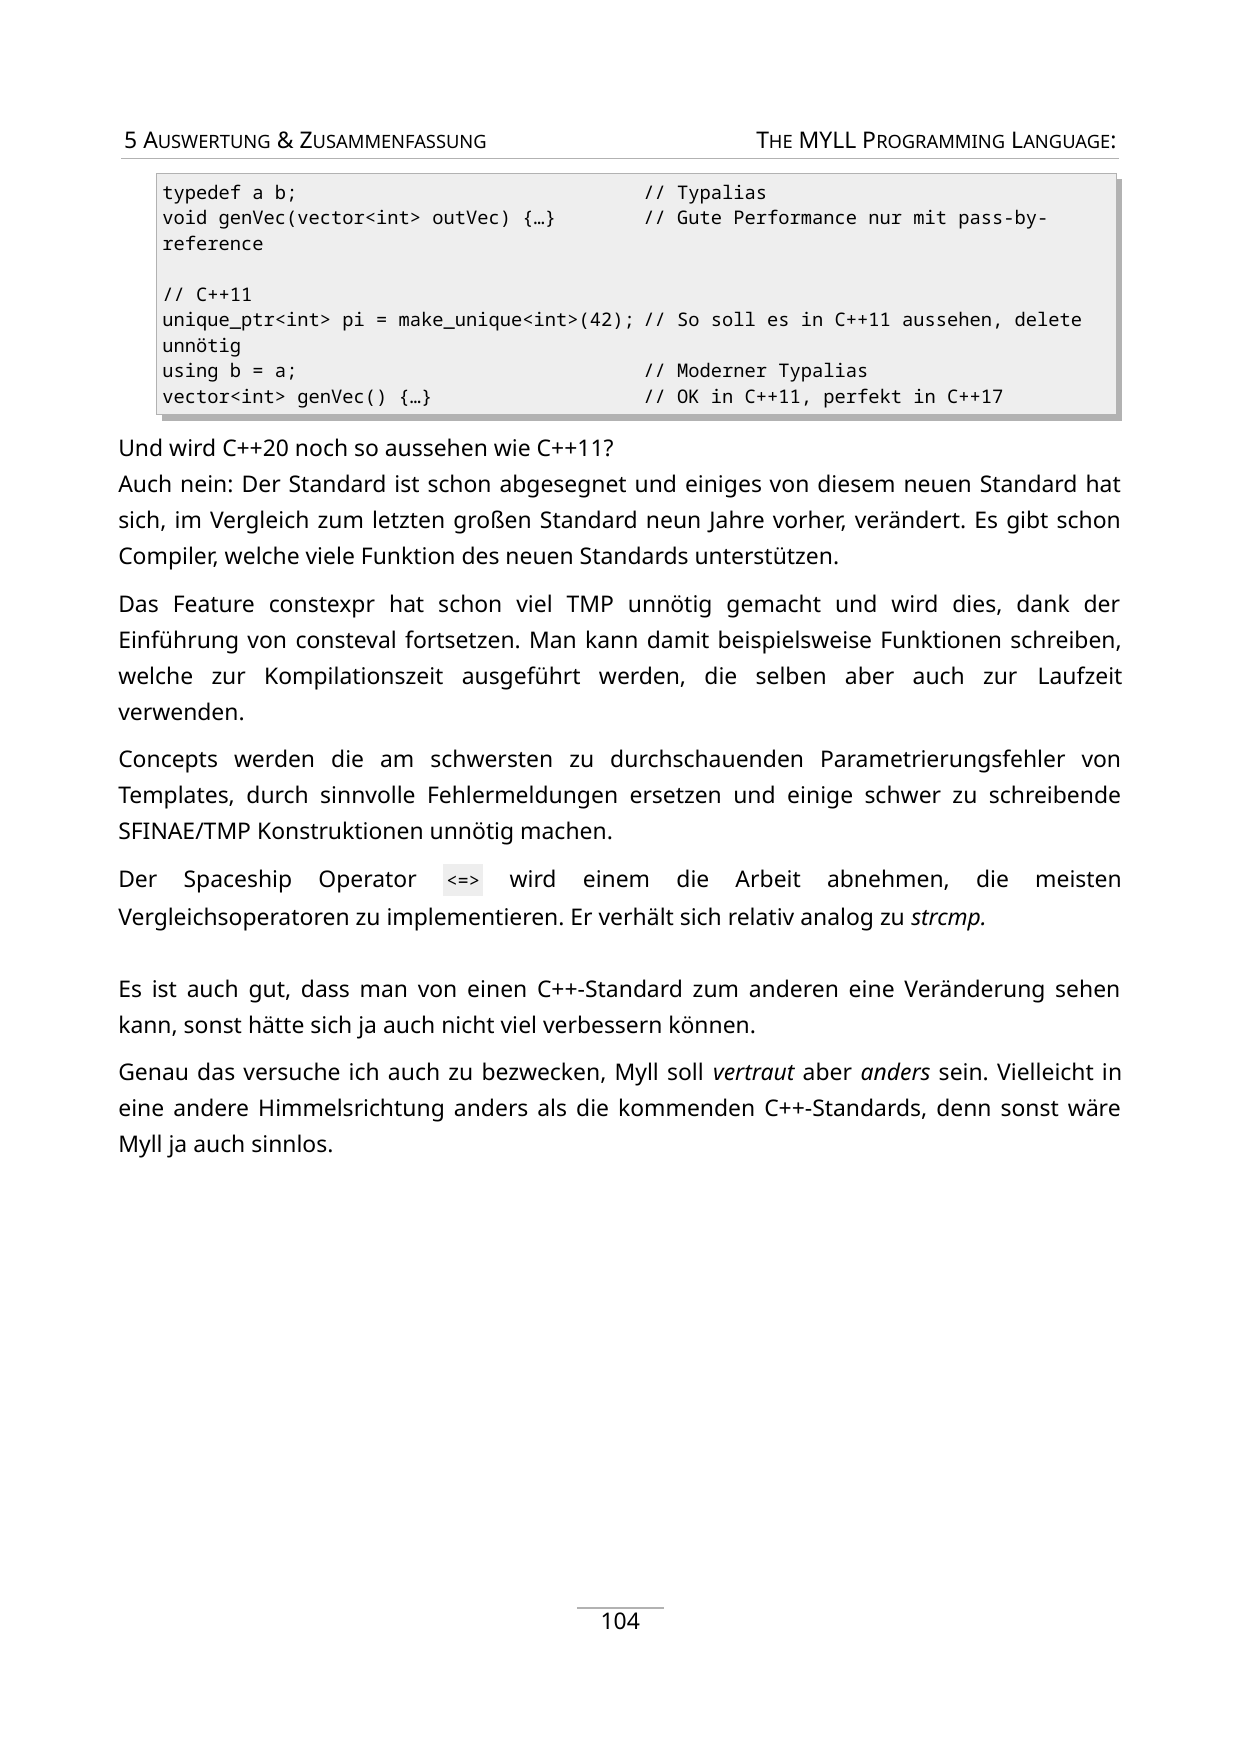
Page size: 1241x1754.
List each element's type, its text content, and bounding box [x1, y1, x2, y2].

text Concepts werden die am schwersten zu durchschauenden Parametrierungsfehler von Templates, durch sinnvolle Fehlermeldungen ersetzen und einige schwer zu schreibende SFINAE/TMP Konstruktionen unnötig machen. [118, 743, 1122, 847]
text Das Feature constexpr hat schon viel TMP unnötig gemacht und wird dies, dank der Einführung von const­eval fortsetzen. Man kann damit beispielsweise Funktionen schreiben, welche zur Kompilationszeit ausgeführt werden, die selben aber auch zur Laufzeit verwenden. [118, 588, 1122, 727]
text typedef a b; // Typalias void genVec(vector<int> outVec) {…} // Gute Performance nur mit pass-by-reference // C++11 unique_ptr<int> pi = make_unique<int>(42); // So soll es in C++11 aussehen, delete unnötig using b = a; // Moderner Typalias vector<int> genVec() {…} // OK in C++11, perfekt in C++17 [157, 174, 1116, 414]
text Genau das versuche ich auch zu bezwecken, Myll soll vertraut aber anders sein. Vielleicht in eine andere Himmelsrichtung anders als die kommenden C++-Standards, denn sonst wäre Myll ja auch sinnlos. [118, 1056, 1122, 1159]
text Der Spaceship Operator <=> wird einem die Arbeit abnehmen, die meisten Vergleichsoperatoren zu implementieren. Er verhält sich relativ analog zu strcmp. Es ist auch gut, dass man von einen C++-Standard zum anderen eine Veränderung sehen kann, sonst hätte sich ja auch nicht viel verbessern können. [118, 863, 1122, 1040]
text Und wird C++20 noch so aussehen wie C++11? Auch nein: Der Standard ist schon abgesegnet und einiges von diesem neuen Standard hat sich, im Vergleich zum letzten großen Standard neun Jahre vorher, verändert. Es gibt schon Compiler, welche viele Funktion des neuen Standards unterstützen. [118, 432, 1122, 571]
